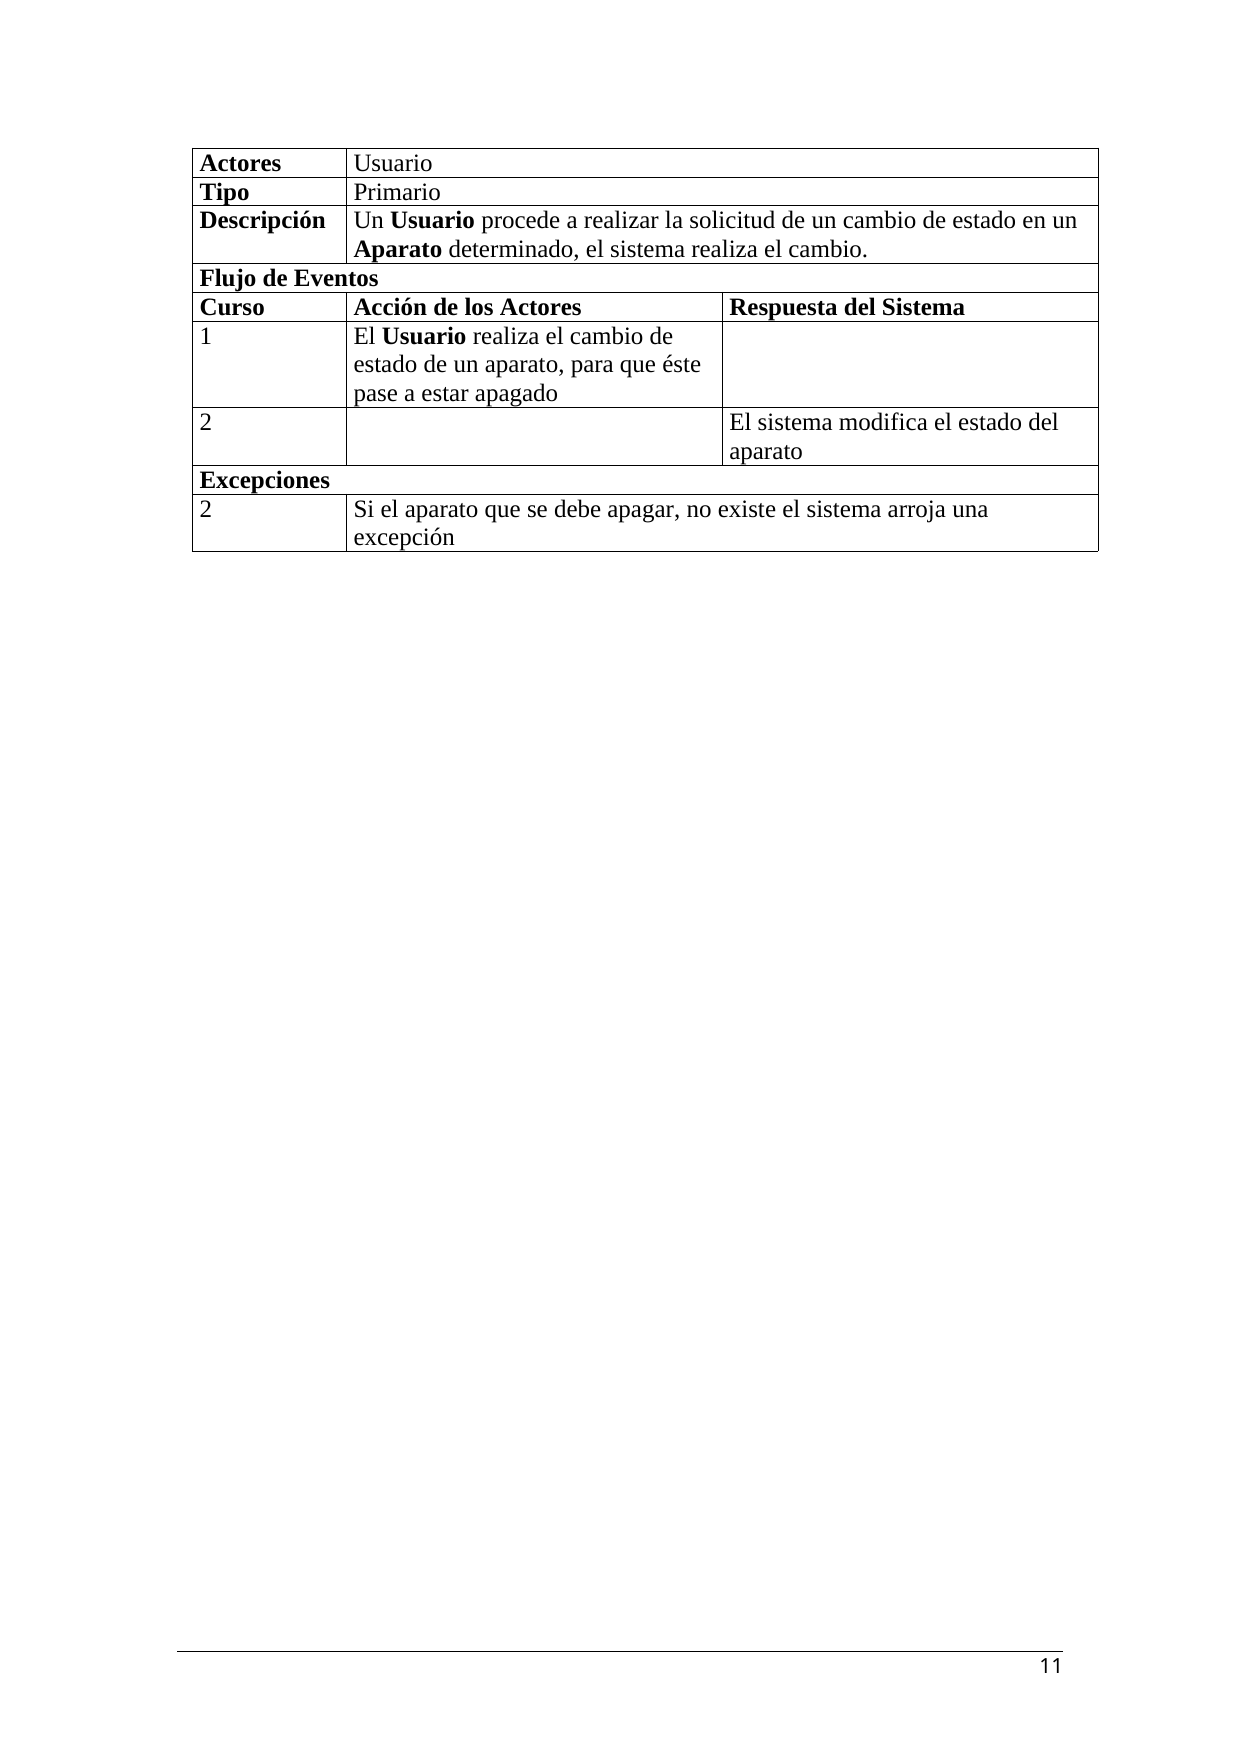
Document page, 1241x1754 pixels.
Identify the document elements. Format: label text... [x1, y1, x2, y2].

table_cell [723, 322, 1098, 407]
table_cell 1 [193, 322, 346, 407]
table_cell Un Usuario procede a realizar la solicitud de un cambio de estado en un Aparato determinado, el sistema realiza el cambio. [347, 206, 1098, 263]
table_cell Curso [193, 293, 346, 321]
table_cell 2 [193, 408, 346, 465]
table_cell Actores [193, 149, 346, 177]
table_cell Respuesta del Sistema [723, 293, 1098, 321]
table_cell Usuario [347, 149, 1098, 177]
table_cell Acción de los Actores [347, 293, 722, 321]
table_cell Descripción [193, 206, 346, 263]
table_cell Flujo de Eventos [193, 264, 1098, 292]
table_cell Si el aparato que se debe apagar, no existe el sistema arroja una excepción [347, 495, 1098, 551]
table_cell [347, 408, 722, 465]
table_cell Excepciones [193, 466, 1098, 493]
table_cell El Usuario realiza el cambio de estado de un aparato, para que éste pase a estar apagado [347, 322, 722, 407]
table_cell 2 [193, 495, 346, 551]
table_cell Primario [347, 178, 1098, 205]
table_cell Tipo [193, 178, 346, 205]
table_cell El sistema modifica el estado del aparato [723, 408, 1098, 465]
